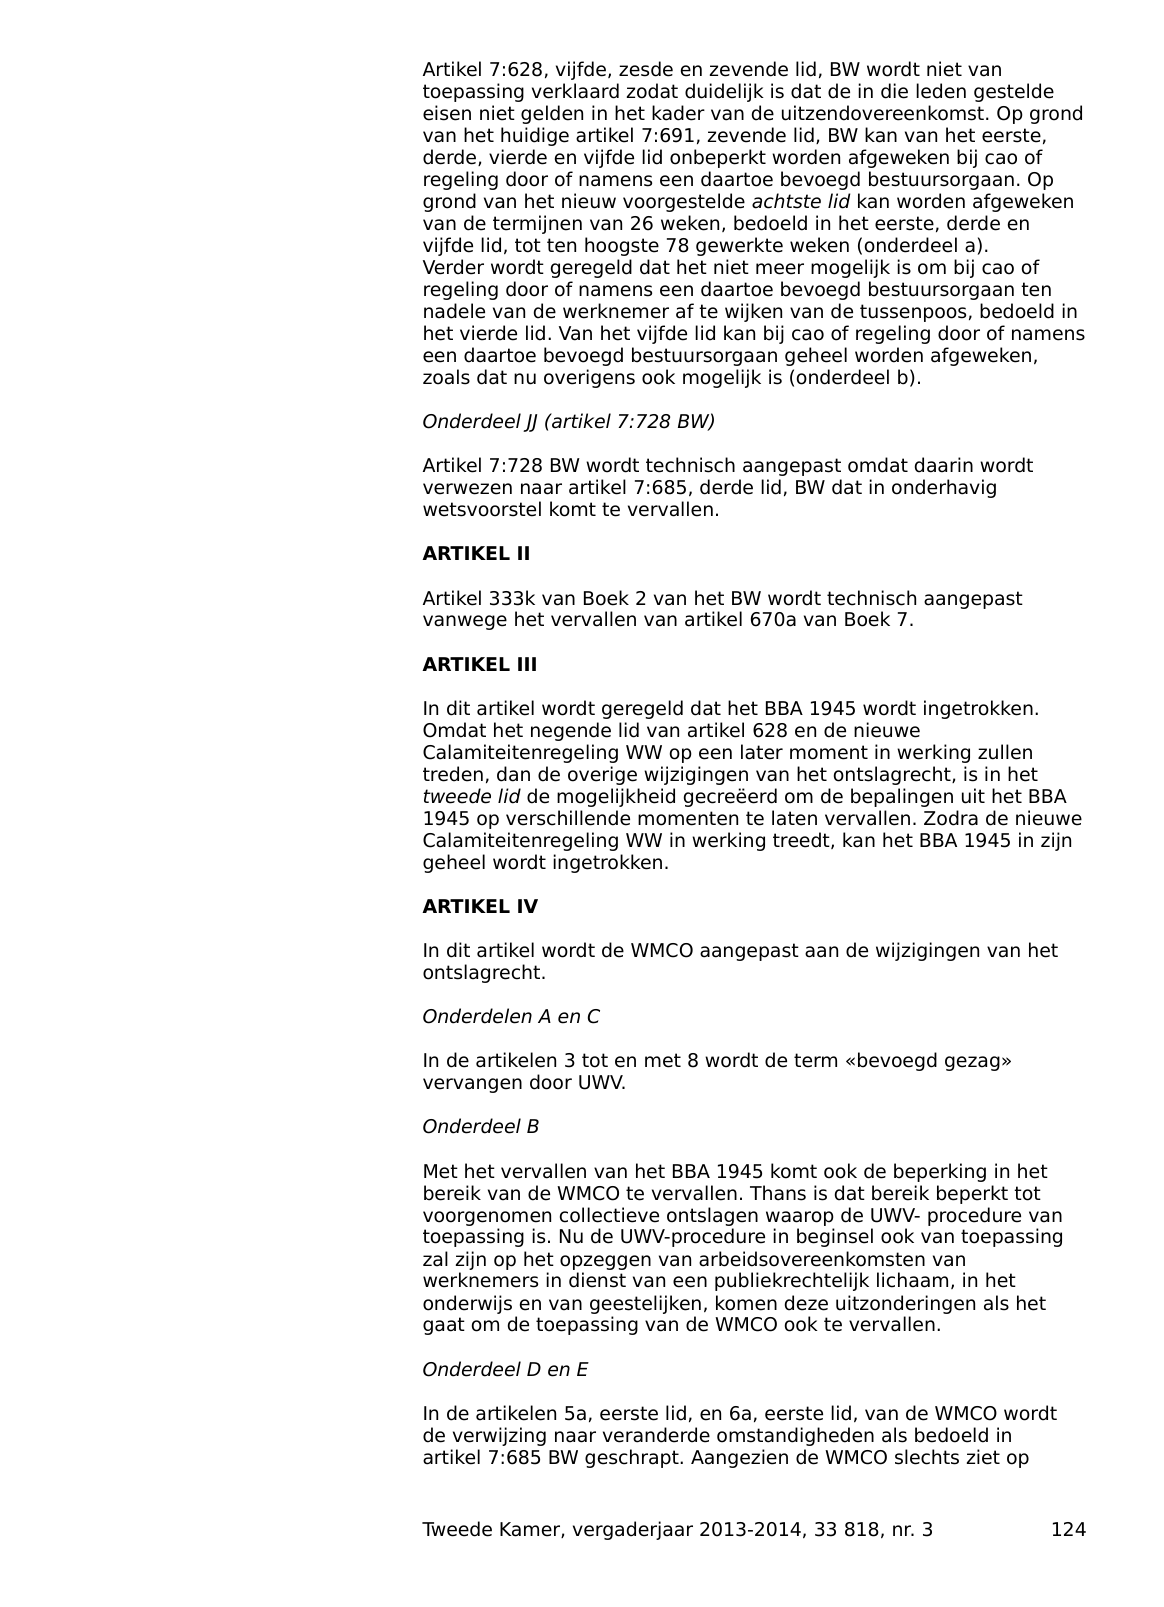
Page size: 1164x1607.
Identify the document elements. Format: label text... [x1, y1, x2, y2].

text In dit artikel wordt de WMCO aangepast aan de wijzigingen van het ontslagrecht. [422, 940, 1087, 984]
text In dit artikel wordt geregeld dat het BBA 1945 wordt ingetrokken. Omdat het negende lid van artikel 628 en de nieuwe Calamiteitenregeling WW op een later moment in werking zullen treden, dan de overige wijzigingen van het ontslagrecht, is in het tweede lid de mogelijkheid gecreëerd om de bepalingen uit het BBA 1945 op verschillende momenten te laten vervallen. Zodra de nieuwe Calamiteitenregeling WW in werking treedt, kan het BBA 1945 in zijn geheel wordt ingetrokken. [422, 698, 1087, 873]
subtitle Onderdeel B [422, 1116, 1087, 1138]
text Artikel 7:728 BW wordt technisch aangepast omdat daarin wordt verwezen naar artikel 7:685, derde lid, BW dat in onderhavig wetsvoorstel komt te vervallen. [422, 455, 1087, 521]
text Artikel 7:628, vijfde, zesde en zevende lid, BW wordt niet van toepassing verklaard zodat duidelijk is dat de in die leden gestelde eisen niet gelden in het kader van de uitzendovereenkomst. Op grond van het huidige artikel 7:691, zevende lid, BW kan van het eerste, derde, vierde en vijfde lid onbeperkt worden afgeweken bij cao of regeling door of namens een daartoe bevoegd bestuursorgaan. Op grond van het nieuw voorgestelde achtste lid kan worden afgeweken van de termijnen van 26 weken, bedoeld in het eerste, derde en vijfde lid, tot ten hoogste 78 gewerkte weken (onderdeel a). [422, 59, 1087, 257]
subtitle ARTIKEL IV [422, 896, 1087, 918]
subtitle Onderdeel D en E [422, 1358, 1087, 1381]
text Met het vervallen van het BBA 1945 komt ook de beperking in het bereik van de WMCO te vervallen. Thans is dat bereik beperkt tot voorgenomen collectieve ontslagen waarop de UWV- procedure van toepassing is. Nu de UWV-procedure in beginsel ook van toepassing zal zijn op het opzeggen van arbeidsovereenkomsten van werknemers in dienst van een publiekrechtelijk lichaam, in het onderwijs en van geestelijken, komen deze uitzonderingen als het gaat om de toepassing van de WMCO ook te vervallen. [422, 1161, 1087, 1336]
subtitle Onderdelen A en C [422, 1006, 1087, 1028]
subtitle ARTIKEL II [422, 543, 1087, 565]
text Artikel 333k van Boek 2 van het BW wordt technisch aangepast vanwege het vervallen van artikel 670a van Boek 7. [422, 587, 1087, 631]
text In de artikelen 5a, eerste lid, en 6a, eerste lid, van de WMCO wordt de verwijzing naar veranderde omstandigheden als bedoeld in artikel 7:685 BW geschrapt. Aangezien de WMCO slechts ziet op [422, 1403, 1087, 1469]
text Verder wordt geregeld dat het niet meer mogelijk is om bij cao of regeling door of namens een daartoe bevoegd bestuursorgaan ten nadele van de werknemer af te wijken van de tussenpoos, bedoeld in het vierde lid. Van het vijfde lid kan bij cao of regeling door of namens een daartoe bevoegd bestuursorgaan geheel worden afgeweken, zoals dat nu overigens ook mogelijk is (onderdeel b). [422, 257, 1087, 389]
subtitle ARTIKEL III [422, 653, 1087, 676]
text In de artikelen 3 tot en met 8 wordt de term «bevoegd gezag» vervangen door UWV. [422, 1050, 1087, 1094]
subtitle Onderdeel JJ (artikel 7:728 BW) [422, 411, 1087, 433]
